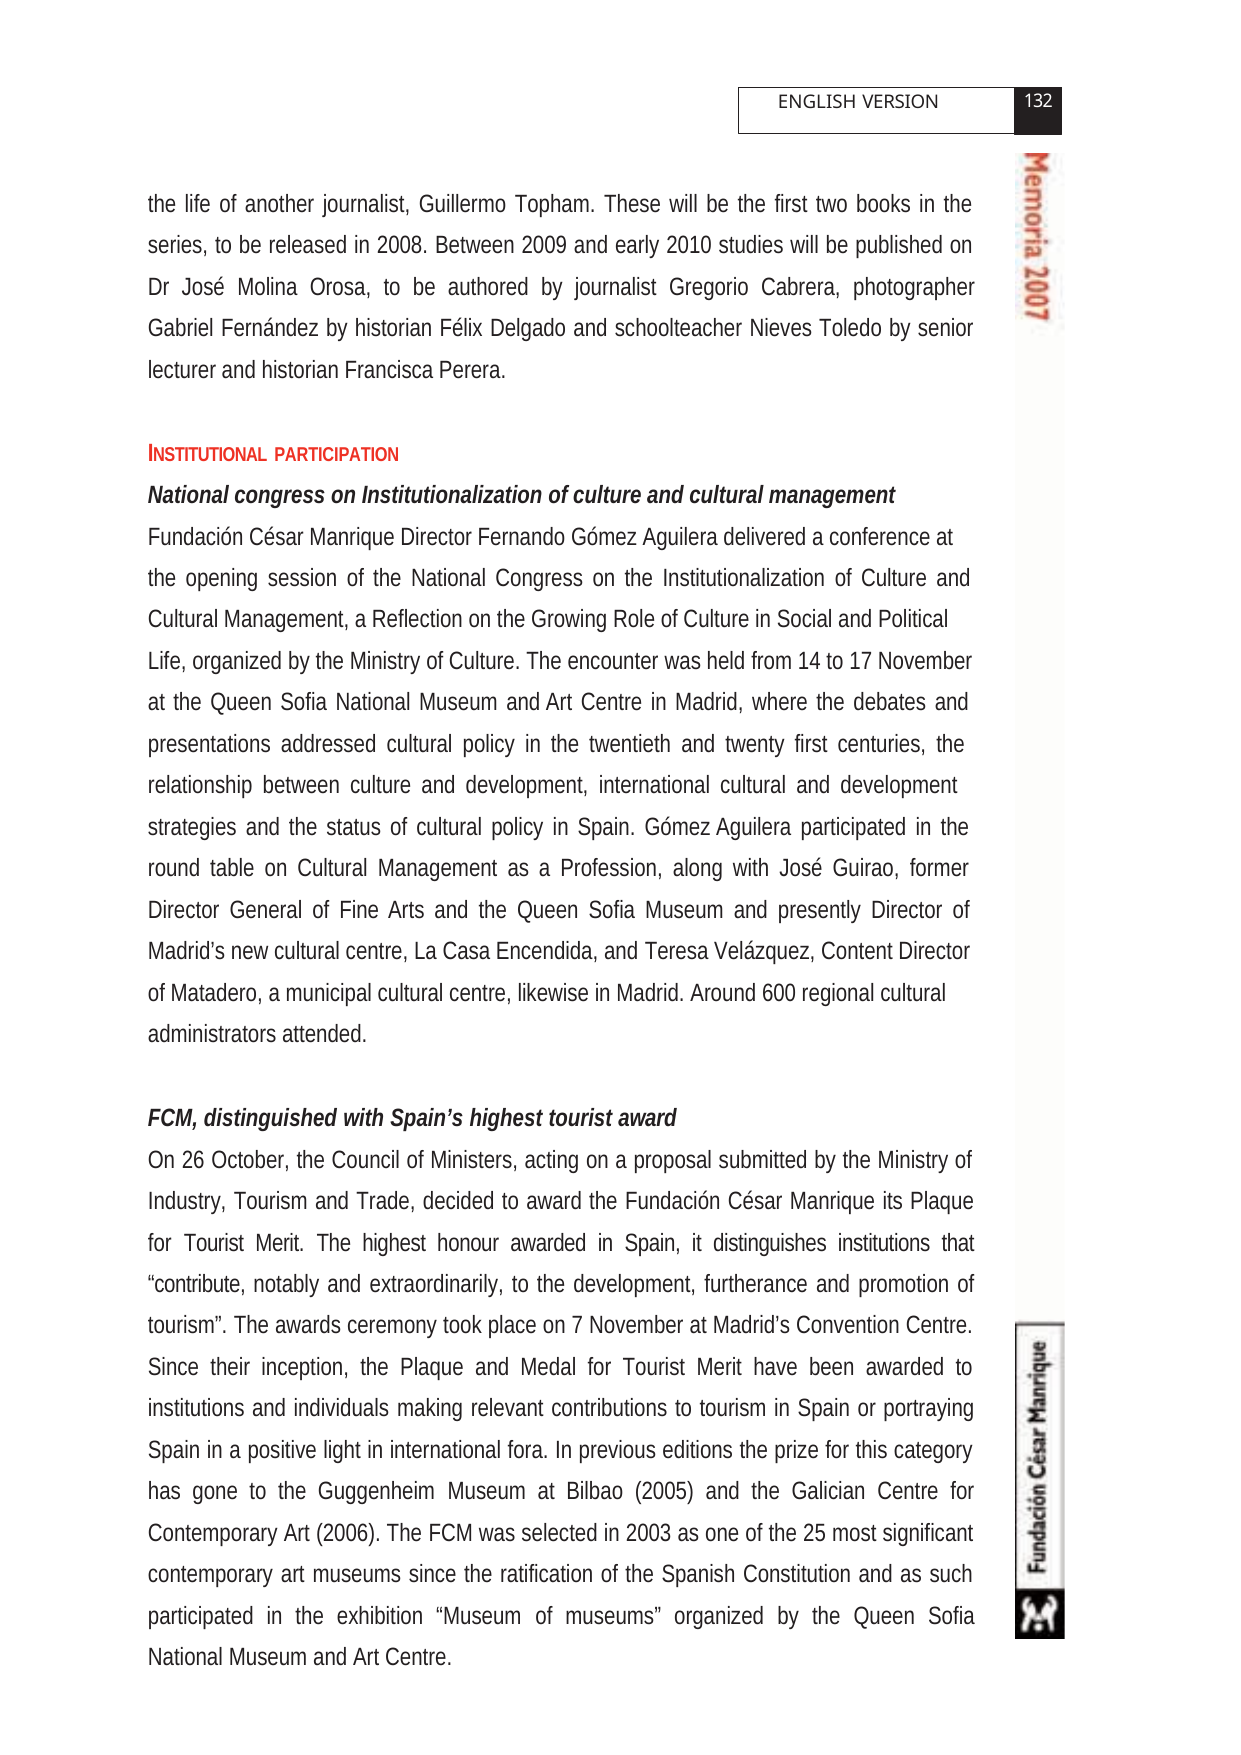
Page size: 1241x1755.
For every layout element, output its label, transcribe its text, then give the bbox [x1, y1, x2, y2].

subtitle [1065, 438, 1167, 467]
subtitle [1065, 1103, 1167, 1132]
subtitle FCM, distinguished with Spain’s highest tourist award [148, 1103, 1015, 1132]
text National congress on Institutionalization of culture and cultural management Fundación César Manrique Director Fernando Gómez Aguilera delivered a conference at the opening session of the National Congress on the Institutionalization of Culture and Cultural Management, a Reflection on the Growing Role of Culture in Social and Political Life, organized by the Ministry of Culture. The encounter was held from 14 to 17 November at the Queen Sofia National Museum and Art Centre in Madrid, where the debates and presentations addressed cultural policy in the twentieth and twenty first centuries, the relationship between culture and development, international cultural and development strategies and the status of cultural policy in Spain. Gómez Aguilera participated in the round table on Cultural Management as a Profession, along with José Guirao, former Director General of Fine Arts and the Queen Sofia Museum and presently Director of Madrid’s new cultural centre, La Casa Encendida, and Teresa Velázquez, Content Director of Matadero, a municipal cultural centre, likewise in Madrid. Around 600 regional cultural administrators attended. [148, 480, 981, 1048]
subtitle Institutional participation [148, 438, 1015, 467]
text On 26 October, the Council of Ministers, acting on a proposal submitted by the Ministry of Industry, Tourism and Trade, decided to award the Fundación César Manrique its Plaque for Tourist Merit. The highest honour awarded in Spain, it distinguishes institutions that “contribute, notably and extraordinarily, to the development, furtherance and promotion of tourism”. The awards ceremony took place on 7 November at Madrid’s Convention Centre. Since their inception, the Plaque and Medal for Tourist Merit have been awarded to institutions and individuals making relevant contributions to tourism in Spain or portraying Spain in a positive light in international fora. In previous editions the prize for this category has gone to the Guggenheim Museum at Bilbao (2005) and the Galician Centre for Contemporary Art (2006). The FCM was selected in 2003 as one of the 25 most significant contemporary art museums since the ratification of the Spanish Constitution and as such participated in the exhibition “Museum of museums” organized by the Queen Sofia National Museum and Art Centre. [148, 1145, 974, 1671]
text the life of another journalist, Guillermo Topham. These will be the first two books in the series, to be released in 2008. Between 2009 and early 2010 studies will be published on Dr José Molina Orosa, to be authored by journalist Gregorio Cabrera, photographer Gabriel Fernández by historian Félix Delgado and schoolteacher Nieves Toledo by senior lecturer and historian Francisca Perera. [148, 189, 975, 383]
